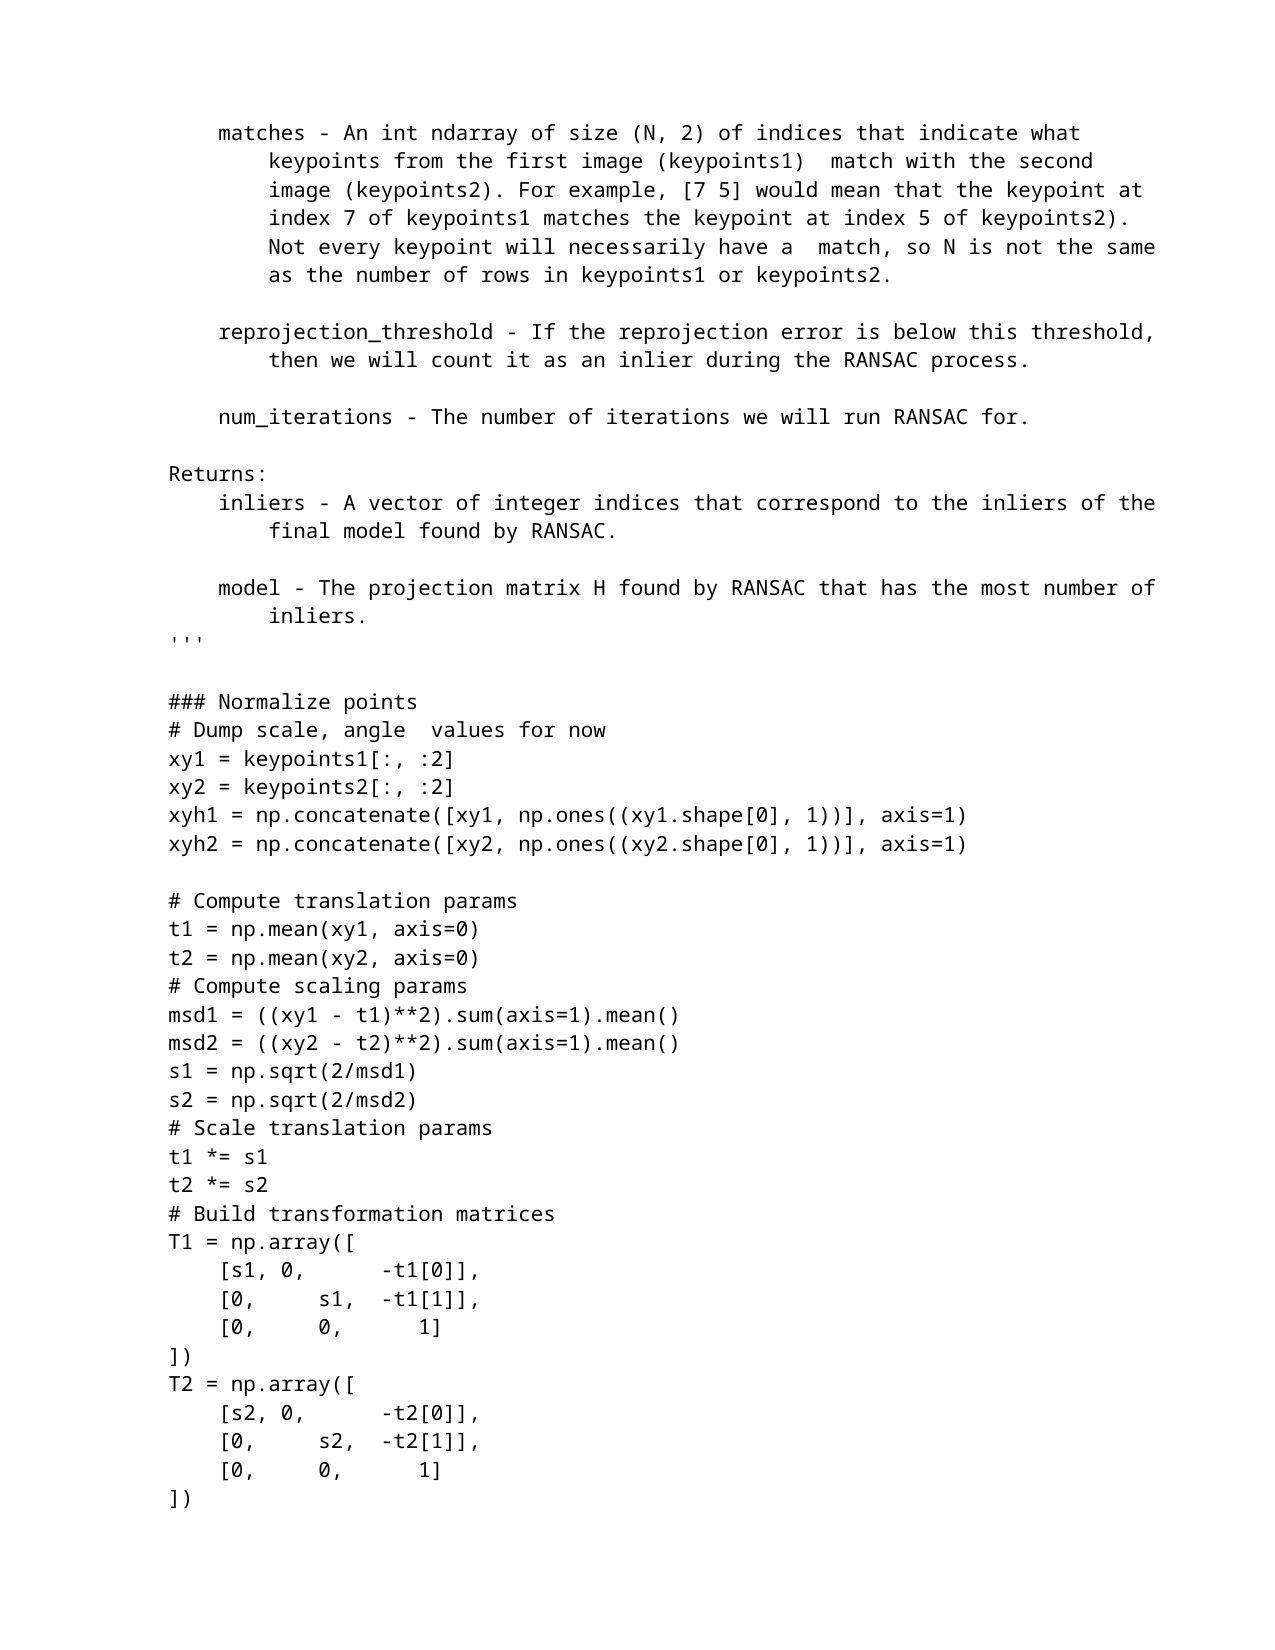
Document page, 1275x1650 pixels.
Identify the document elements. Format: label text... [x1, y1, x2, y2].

text index 7 of keypoints1 matches the keypoint at index 5 of keypoints2). [118, 203, 1157, 232]
text T2 = np.array([ [118, 1369, 1157, 1398]
text xyh2 = np.concatenate([xy2, np.ones((xy2.shape[0], 1))], axis=1) [118, 829, 1157, 857]
text image (keypoints2). For example, [7 5] would mean that the keypoint at [118, 175, 1157, 203]
text final model found by RANSAC. [118, 516, 1157, 545]
text xyh1 = np.concatenate([xy1, np.ones((xy1.shape[0], 1))], axis=1) [118, 801, 1157, 829]
text T1 = np.array([ [118, 1227, 1157, 1256]
text inliers. [118, 602, 1157, 630]
text # Dump scale, angle values for now [118, 715, 1157, 744]
text ]) [118, 1483, 1157, 1512]
text msd1 = ((xy1 - t1)**2).sum(axis=1).mean() [118, 1000, 1157, 1028]
text [0, 0, 1] [118, 1312, 1157, 1341]
text # Build transformation matrices [118, 1199, 1157, 1227]
text s1 = np.sqrt(2/msd1) [118, 1057, 1157, 1085]
text reprojection_threshold - If the reprojection error is below this threshold, [118, 317, 1157, 346]
text matches - An int ndarray of size (N, 2) of indices that indicate what [118, 118, 1157, 147]
text [s1, 0, -t1[0]], [118, 1256, 1157, 1284]
text t1 = np.mean(xy1, axis=0) [118, 914, 1157, 943]
text as the number of rows in keypoints1 or keypoints2. [118, 260, 1157, 289]
text t2 *= s2 [118, 1170, 1157, 1199]
text num_iterations - The number of iterations we will run RANSAC for. [118, 402, 1157, 431]
text then we will count it as an inlier during the RANSAC process. [118, 346, 1157, 374]
text ''' [118, 630, 1157, 658]
text # Scale translation params [118, 1113, 1157, 1142]
text msd2 = ((xy2 - t2)**2).sum(axis=1).mean() [118, 1028, 1157, 1057]
text xy2 = keypoints2[:, :2] [118, 772, 1157, 801]
text [0, 0, 1] [118, 1455, 1157, 1483]
text t1 *= s1 [118, 1142, 1157, 1170]
text ### Normalize points [118, 687, 1157, 715]
text inliers - A vector of integer indices that correspond to the inliers of the [118, 488, 1157, 516]
text [s2, 0, -t2[0]], [118, 1398, 1157, 1426]
text Not every keypoint will necessarily have a match, so N is not the same [118, 232, 1157, 260]
text [0, s1, -t1[1]], [118, 1284, 1157, 1312]
text # Compute translation params [118, 886, 1157, 914]
text xy1 = keypoints1[:, :2] [118, 744, 1157, 772]
text Returns: [118, 459, 1157, 488]
text [0, s2, -t2[1]], [118, 1426, 1157, 1455]
text s2 = np.sqrt(2/msd2) [118, 1085, 1157, 1113]
text t2 = np.mean(xy2, axis=0) [118, 943, 1157, 971]
text # Compute scaling params [118, 971, 1157, 1000]
text keypoints from the first image (keypoints1) match with the second [118, 147, 1157, 175]
text ]) [118, 1341, 1157, 1369]
text model - The projection matrix H found by RANSAC that has the most number of [118, 573, 1157, 602]
